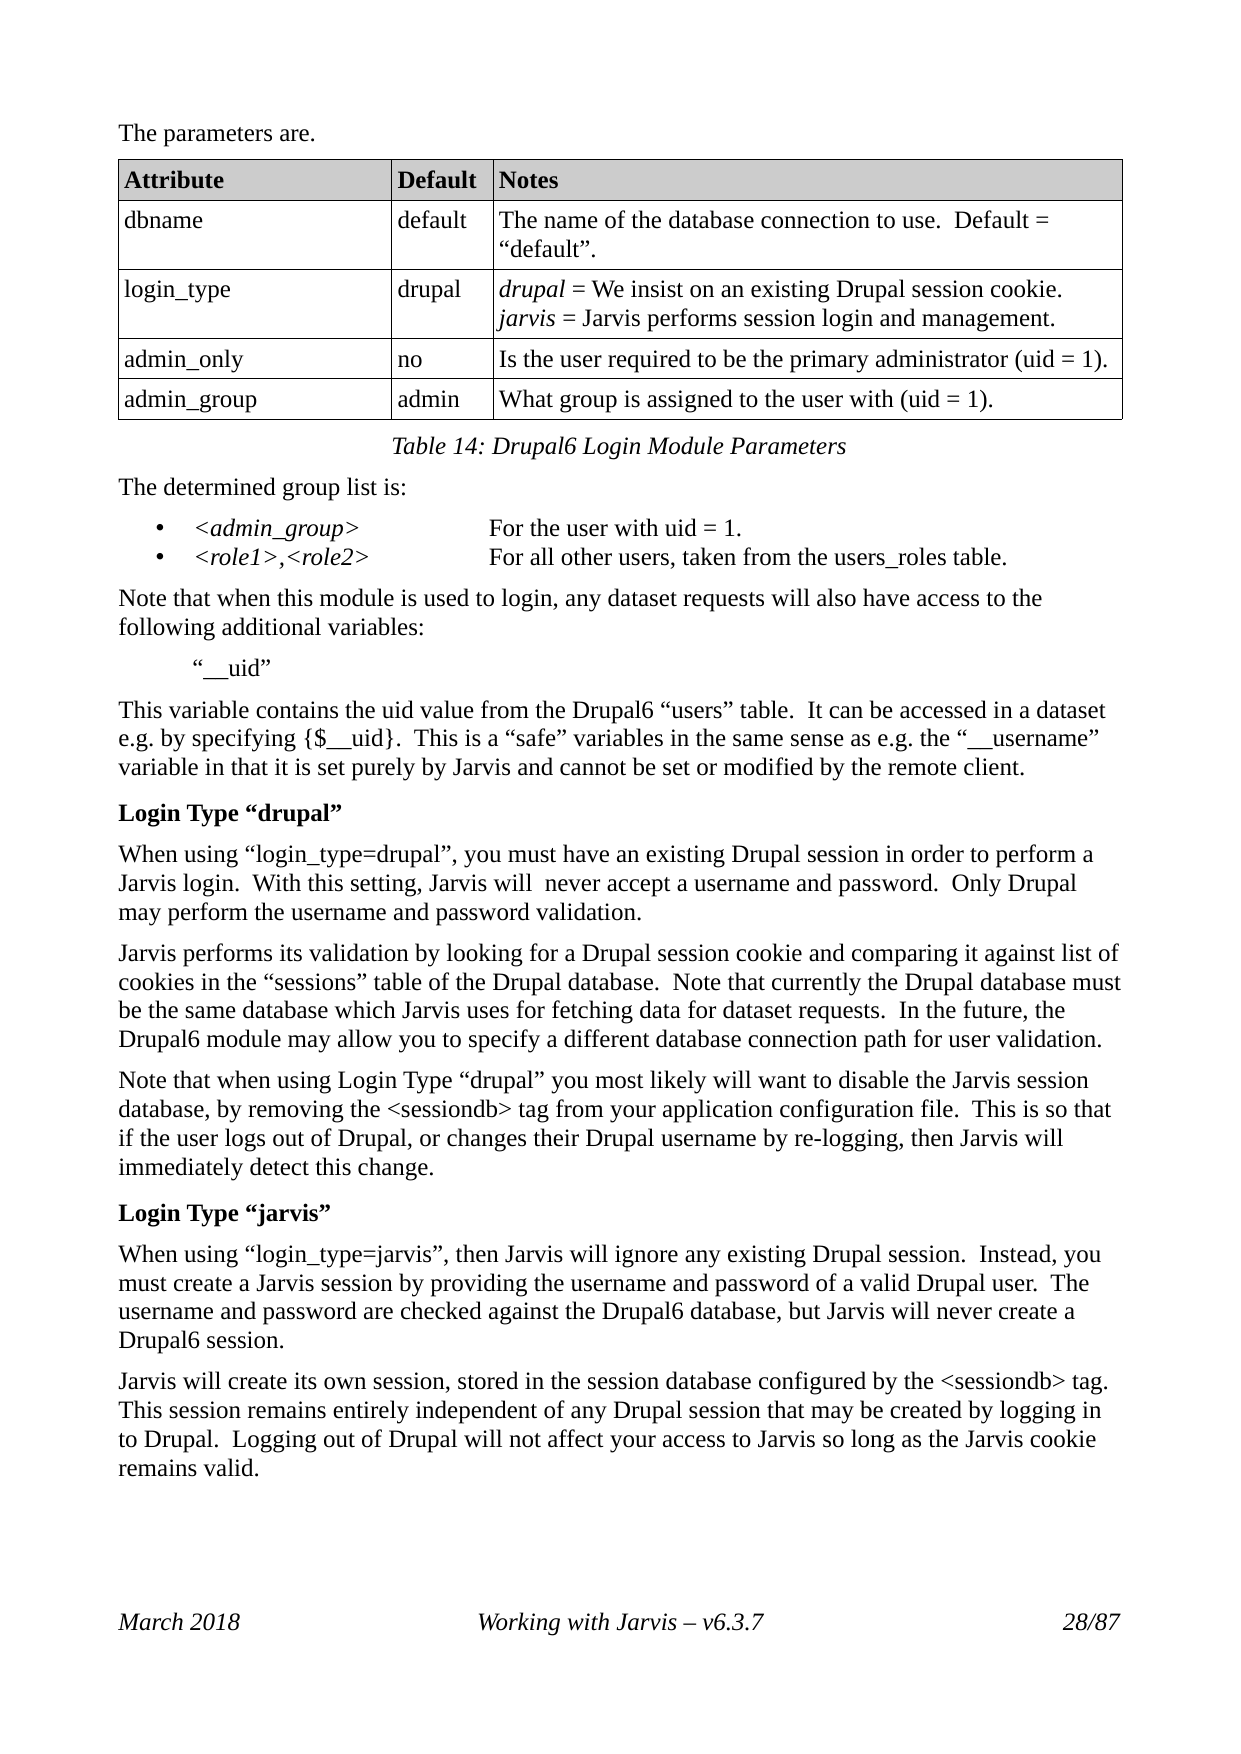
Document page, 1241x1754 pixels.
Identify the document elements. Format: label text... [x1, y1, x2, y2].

subtitle Login Type “drupal” [118, 798, 1122, 827]
table_cell drupal [392, 270, 493, 338]
text Jarvis performs its validation by looking for a Drupal session cookie and comparing it against list of cookies in the “sessions” table of the Drupal database. Note that currently the Drupal database must be the same database which Jarvis uses for fetching data for dataset requests. In the future, the Drupal6 module may allow you to specify a different database connection path for user validation. [118, 938, 1122, 1053]
table_header Default [392, 160, 493, 200]
list <admin_group> For the user with uid = 1. [156, 513, 1122, 542]
table_cell admin [392, 379, 493, 418]
table_cell no [392, 339, 493, 378]
table_cell admin_group [119, 379, 391, 418]
list <role1>,<role2> For all other users, taken from the users_roles table. [156, 542, 1122, 571]
text This variable contains the uid value from the Drupal6 “users” table. It can be accessed in a dataset e.g. by specifying {$__uid}. This is a “safe” variables in the same sense as e.g. the “__username” variable in that it is set purely by Jarvis and cannot be set or modified by the remote client. [118, 695, 1122, 781]
text Note that when this module is used to login, any dataset requests will also have access to the following additional variables: [118, 583, 1122, 641]
table_cell What group is assigned to the user with (uid = 1). [494, 379, 1122, 418]
text The parameters are. [118, 118, 1122, 147]
table_cell login_type [119, 270, 391, 338]
table_cell The name of the database connection to use. Default = “default”. [494, 201, 1122, 269]
table_cell drupal = We insist on an existing Drupal session cookie. jarvis = Jarvis performs session login and management. [494, 270, 1122, 338]
text Jarvis will create its own session, stored in the session database configured by the <sessiondb> tag. This session remains entirely independent of any Drupal session that may be created by logging in to Drupal. Logging out of Drupal will not affect your access to Jarvis so long as the Jarvis cookie remains valid. [118, 1366, 1122, 1481]
table_cell default [392, 201, 493, 269]
subtitle Login Type “jarvis” [118, 1198, 1122, 1227]
table_header Attribute [119, 160, 391, 200]
table_cell Is the user required to be the primary administrator (uid = 1). [494, 339, 1122, 378]
text When using “login_type=jarvis”, then Jarvis will ignore any existing Drupal session. Instead, you must create a Jarvis session by providing the username and password of a valid Drupal user. The username and password are checked against the Drupal6 database, but Jarvis will never create a Drupal6 session. [118, 1239, 1122, 1354]
table_cell admin_only [119, 339, 391, 378]
text “__uid” [118, 653, 1122, 682]
table_header Notes [494, 160, 1122, 200]
text When using “login_type=drupal”, you must have an existing Drupal session in order to perform a Jarvis login. With this setting, Jarvis will never accept a username and password. Only Drupal may perform the username and password validation. [118, 839, 1122, 926]
text The determined group list is: [118, 472, 1122, 501]
table_cell dbname [119, 201, 391, 269]
text Table 14: Drupal6 Login Module Parameters [118, 431, 1122, 460]
text Note that when using Login Type “drupal” you most likely will want to disable the Jarvis session database, by removing the <sessiondb> tag from your application configuration file. This is so that if the user logs out of Drupal, or changes their Drupal username by re-logging, then Jarvis will immediately detect this change. [118, 1066, 1122, 1181]
